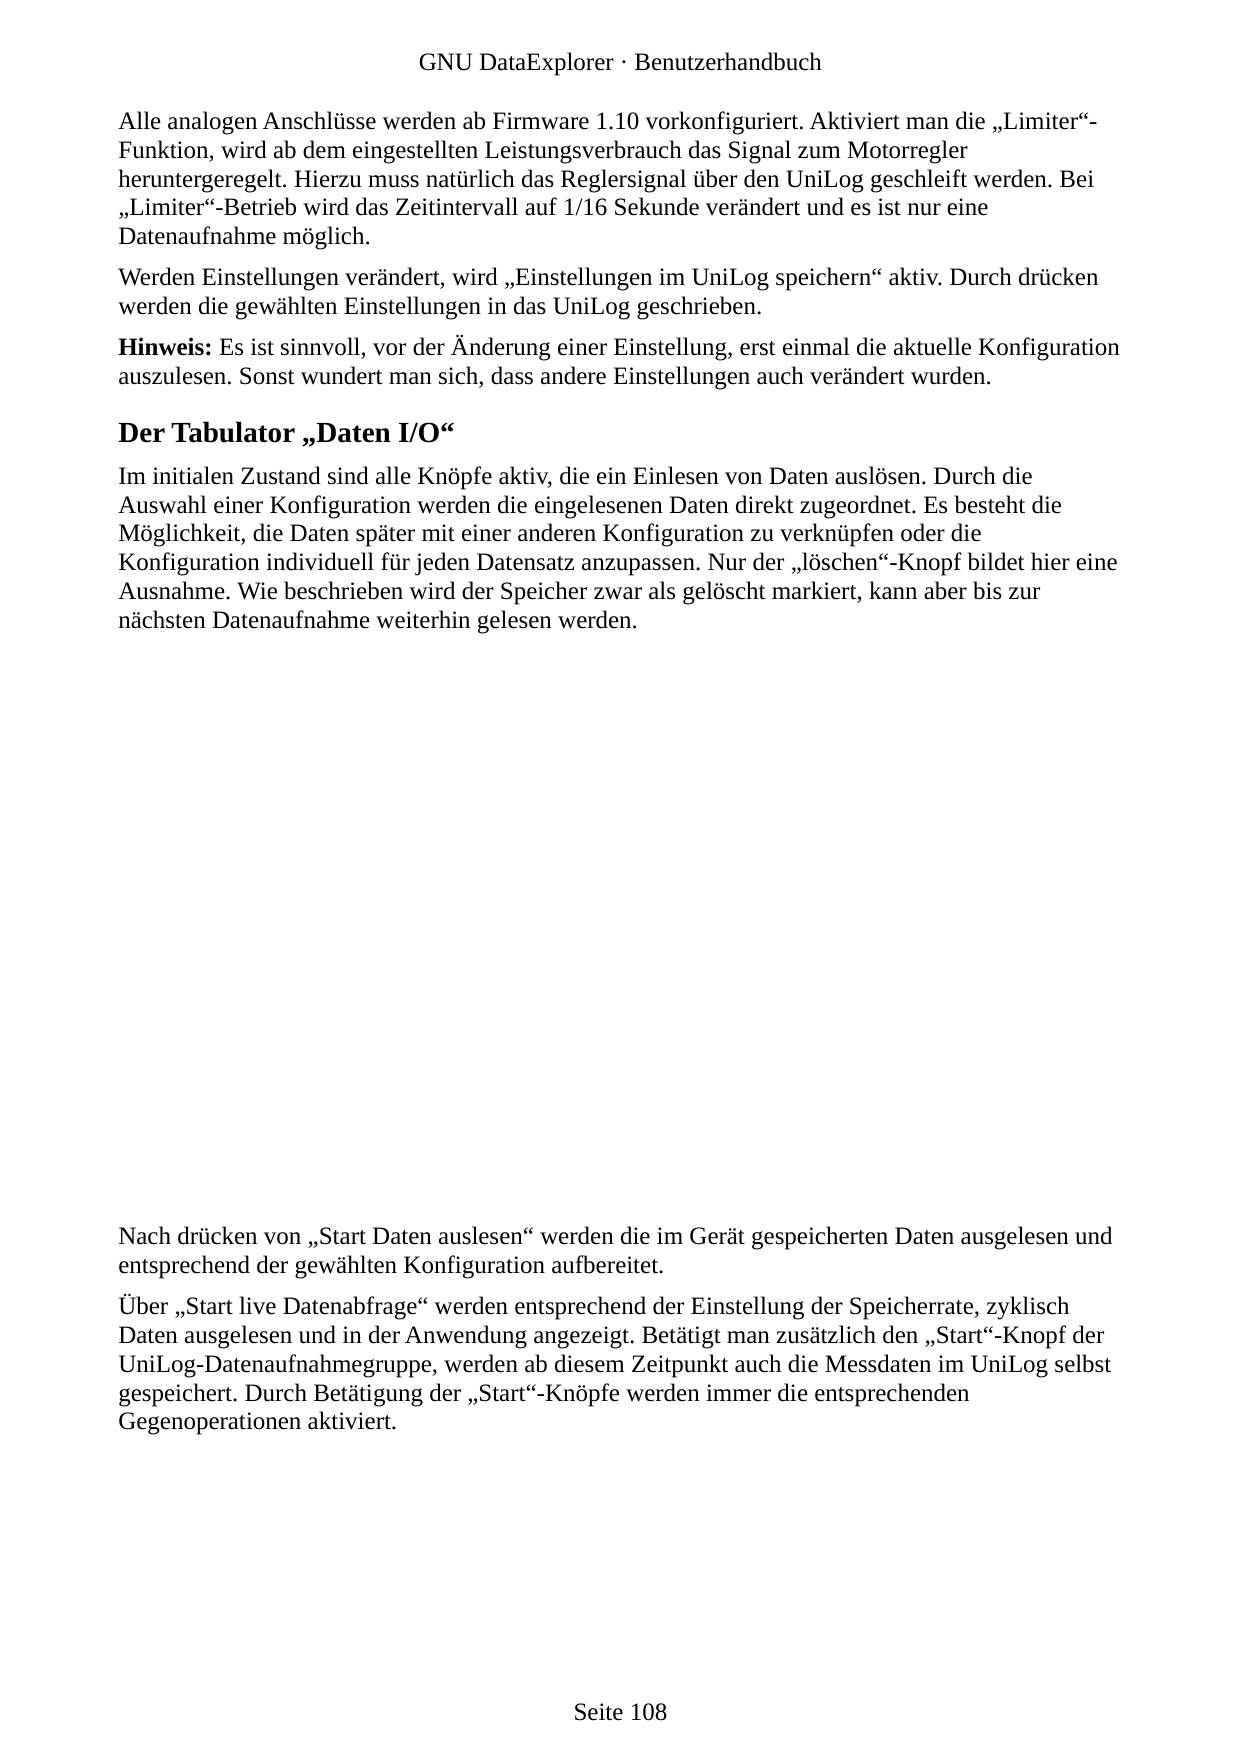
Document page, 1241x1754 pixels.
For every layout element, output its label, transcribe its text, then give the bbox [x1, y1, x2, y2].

text Im initialen Zustand sind alle Knöpfe aktiv, die ein Einlesen von Daten auslösen. Durch die Auswahl einer Konfiguration werden die eingelesenen Daten direkt zugeordnet. Es besteht die Möglichkeit, die Daten später mit einer anderen Konfiguration zu verknüpfen oder die Konfiguration individuell für jeden Datensatz anzupassen. Nur der „löschen“-Knopf bildet hier eine Ausnahme. Wie beschrieben wird der Speicher zwar als gelöscht markiert, kann aber bis zur nächsten Datenaufnahme weiterhin gelesen werden. [118, 461, 1122, 633]
text Hinweis: Es ist sinnvoll, vor der Änderung einer Einstellung, erst einmal die aktuelle Konfiguration auszulesen. Sonst wundert man sich, dass andere Einstellungen auch verändert wurden. [118, 332, 1122, 390]
text Alle analogen Anschlüsse werden ab Firmware 1.10 vorkonfiguriert. Aktiviert man die „Limiter“-Funktion, wird ab dem eingestellten Leistungsverbrauch das Signal zum Motorregler heruntergeregelt. Hierzu muss natürlich das Reglersignal über den UniLog geschleift werden. Bei „Limiter“-Betrieb wird das Zeitintervall auf 1/16 Sekunde verändert und es ist nur eine Datenaufnahme möglich. [118, 106, 1122, 250]
text Über „Start live Datenabfrage“ werden entsprechend der Einstellung der Speicherrate, zyklisch Daten ausgelesen und in der Anwendung angezeigt. Betätigt man zusätzlich den „Start“-Knopf der UniLog-Datenaufnahmegruppe, werden ab diesem Zeitpunkt auch die Messdaten im UniLog selbst gespeichert. Durch Betätigung der „Start“-Knöpfe werden immer die entsprechenden Gegenoperationen aktiviert. [118, 1291, 1122, 1435]
text Werden Einstellungen verändert, wird „Einstellungen im UniLog speichern“ aktiv. Durch drücken werden die gewählten Einstellungen in das UniLog geschrieben. [118, 262, 1122, 320]
text Nach drücken von „Start Daten auslesen“ werden die im Gerät gespeicherten Daten ausgelesen und entsprechend der gewählten Konfiguration aufbereitet. [118, 1221, 1122, 1279]
subtitle Der Tabulator „Daten I/O“ [118, 415, 1122, 448]
